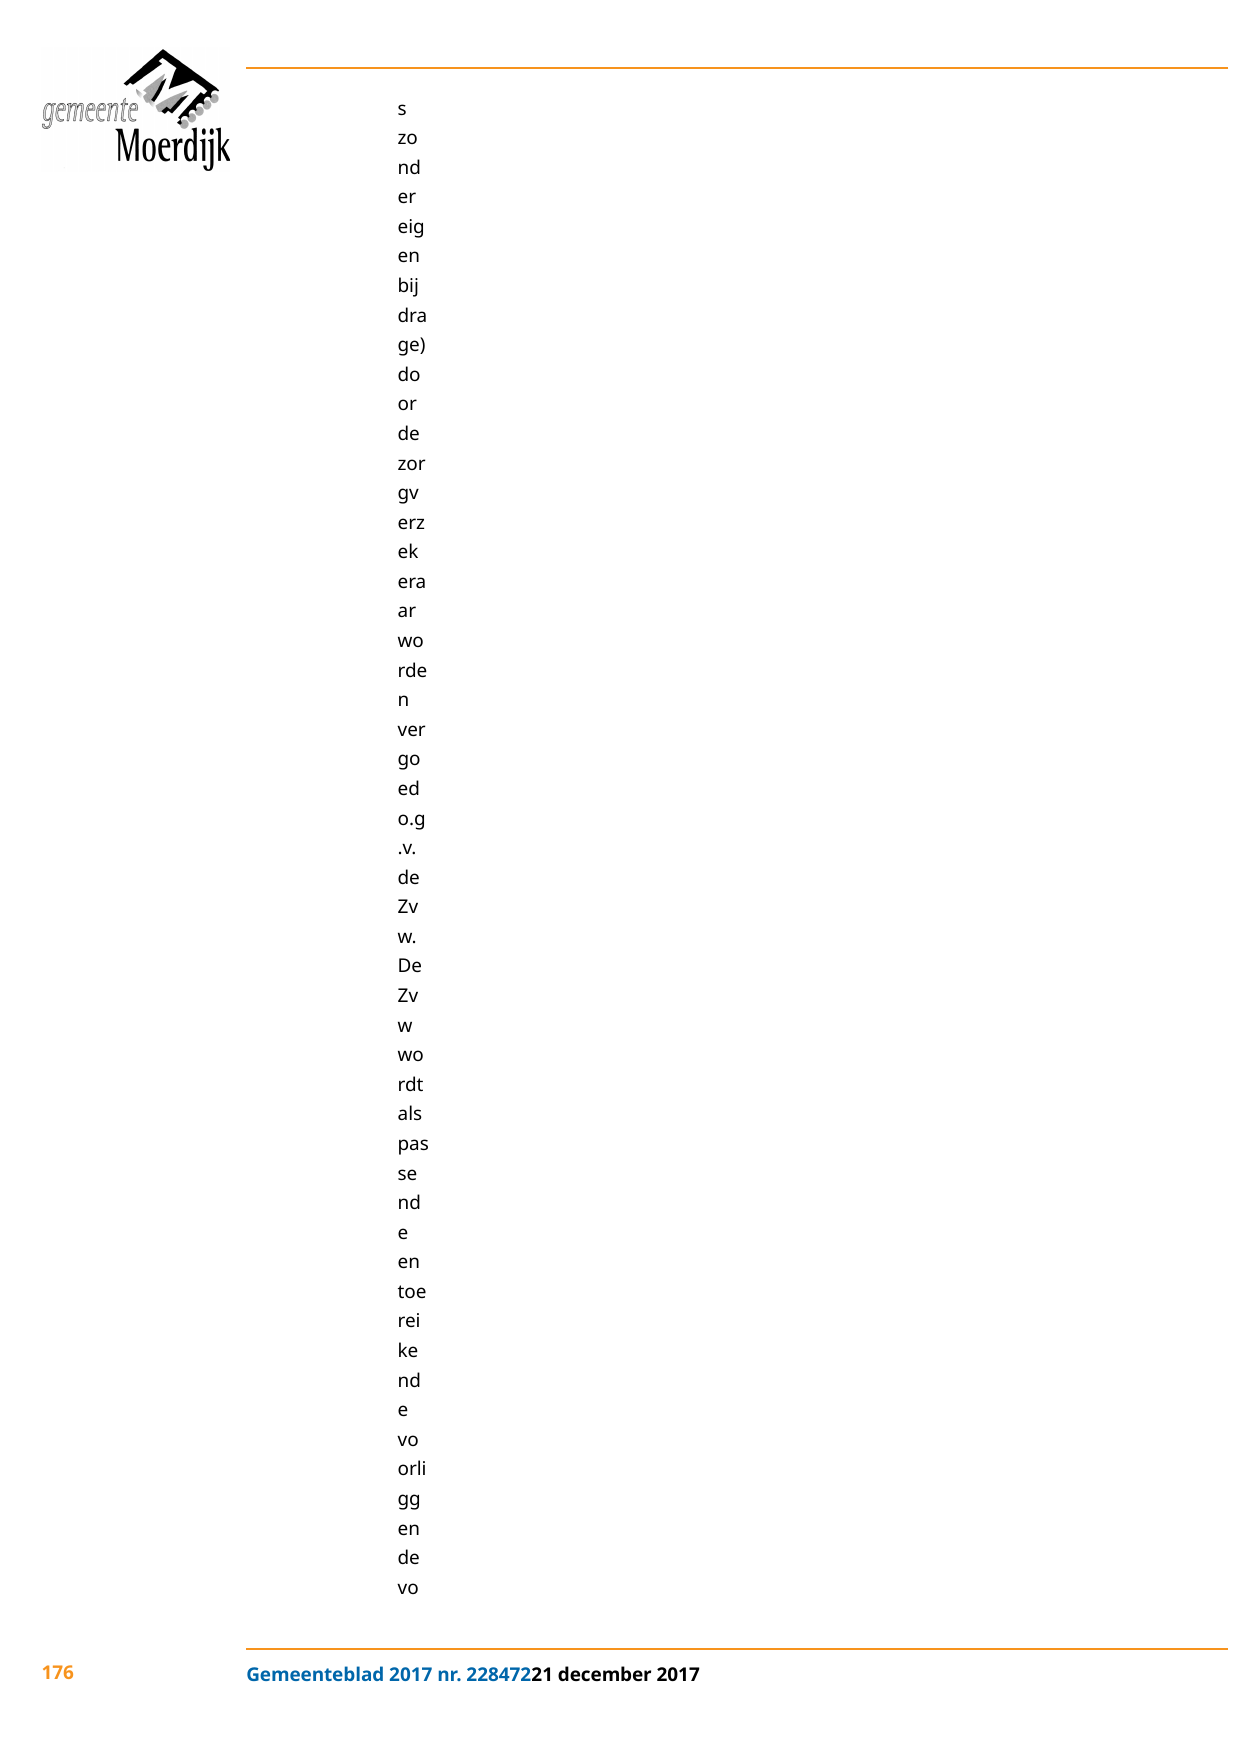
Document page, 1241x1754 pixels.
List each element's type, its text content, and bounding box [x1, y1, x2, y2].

picture [41, 47, 231, 172]
table_cell [248, 95, 338, 1600]
table_cell s zonder eigen bijdrage) door de zorgverzekeraar worden vergoed o.g.v. de Zvw. De Zvw wordt als passende en toereikende voorliggende vo [338, 95, 429, 1600]
